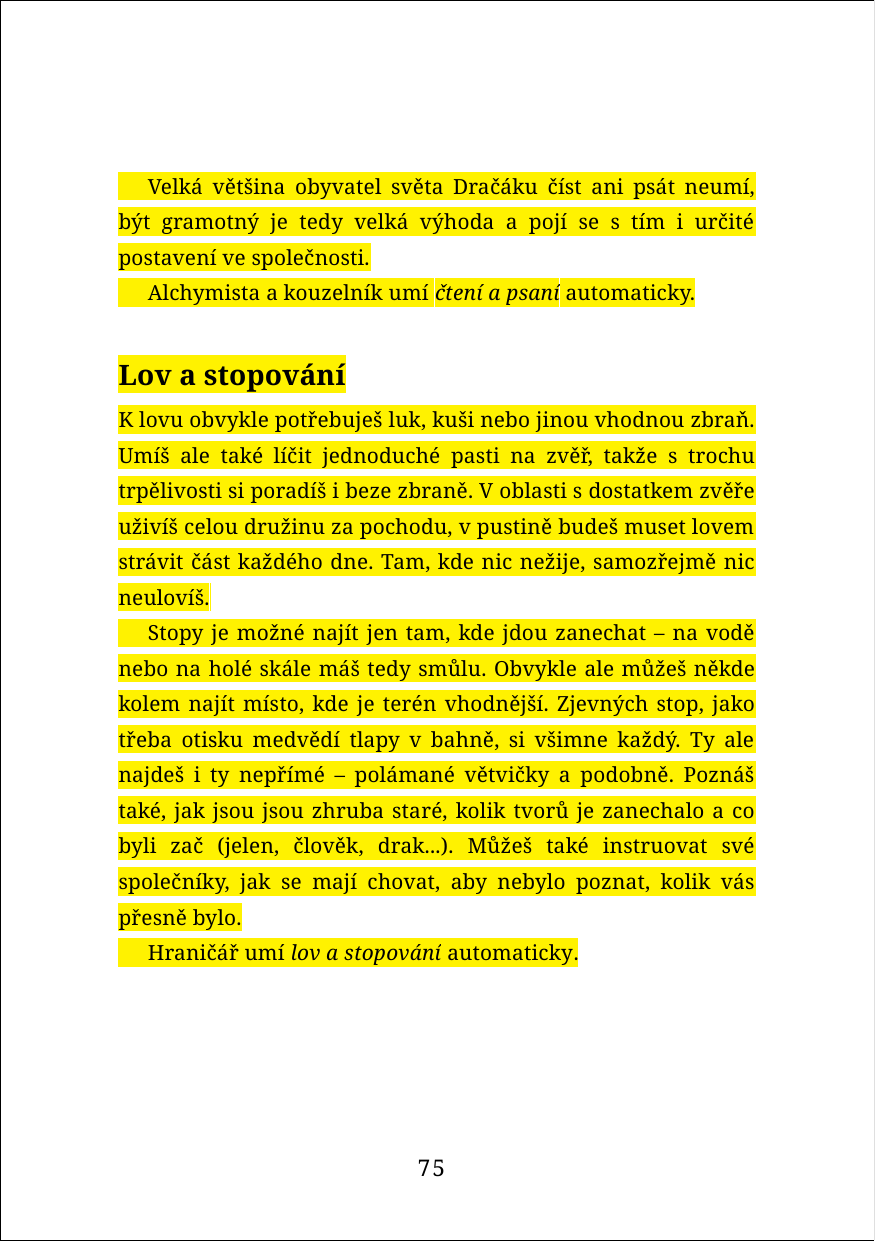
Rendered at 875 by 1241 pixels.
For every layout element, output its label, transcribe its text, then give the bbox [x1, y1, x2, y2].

subtitle Lov a stopování [118, 355, 756, 393]
text Velká většina obyvatel světa Dračáku číst ani psát neumí, být gramotný je tedy velká výhoda a pojí se s tím i určité postavení ve společnosti. Alchymista a kouzelník umí čtení a psaní automaticky. [118, 172, 756, 307]
text K lovu obvykle potřebuješ luk, kuši nebo jinou vhodnou zbraň. Umíš ale také líčit jednoduché pasti na zvěř, takže s trochu trpělivosti si poradíš i beze zbraně. V oblasti s dostatkem zvěře uživíš celou družinu za pochodu, v pustině budeš muset lovem strávit část každého dne. Tam, kde nic nežije, samozřejmě nic neulovíš. Stopy je možné najít jen tam, kde jdou zanechat – na vodě nebo na holé skále máš tedy smůlu. Obvykle ale můžeš někde kolem najít místo, kde je terén vhodnější. Zjevných stop, jako třeba otisku medvědí tlapy v bahně, si všimne každý. Ty ale najdeš i ty nepřímé – polámané větvičky a podobně. Poznáš také, jak jsou jsou zhruba staré, kolik tvorů je zanechalo a co byli zač (jelen, člověk, drak...). Můžeš také instruovat své společníky, jak se mají chovat, aby nebylo poznat, kolik vás přesně bylo. Hraničář umí lov a stopování automaticky. [118, 405, 756, 967]
